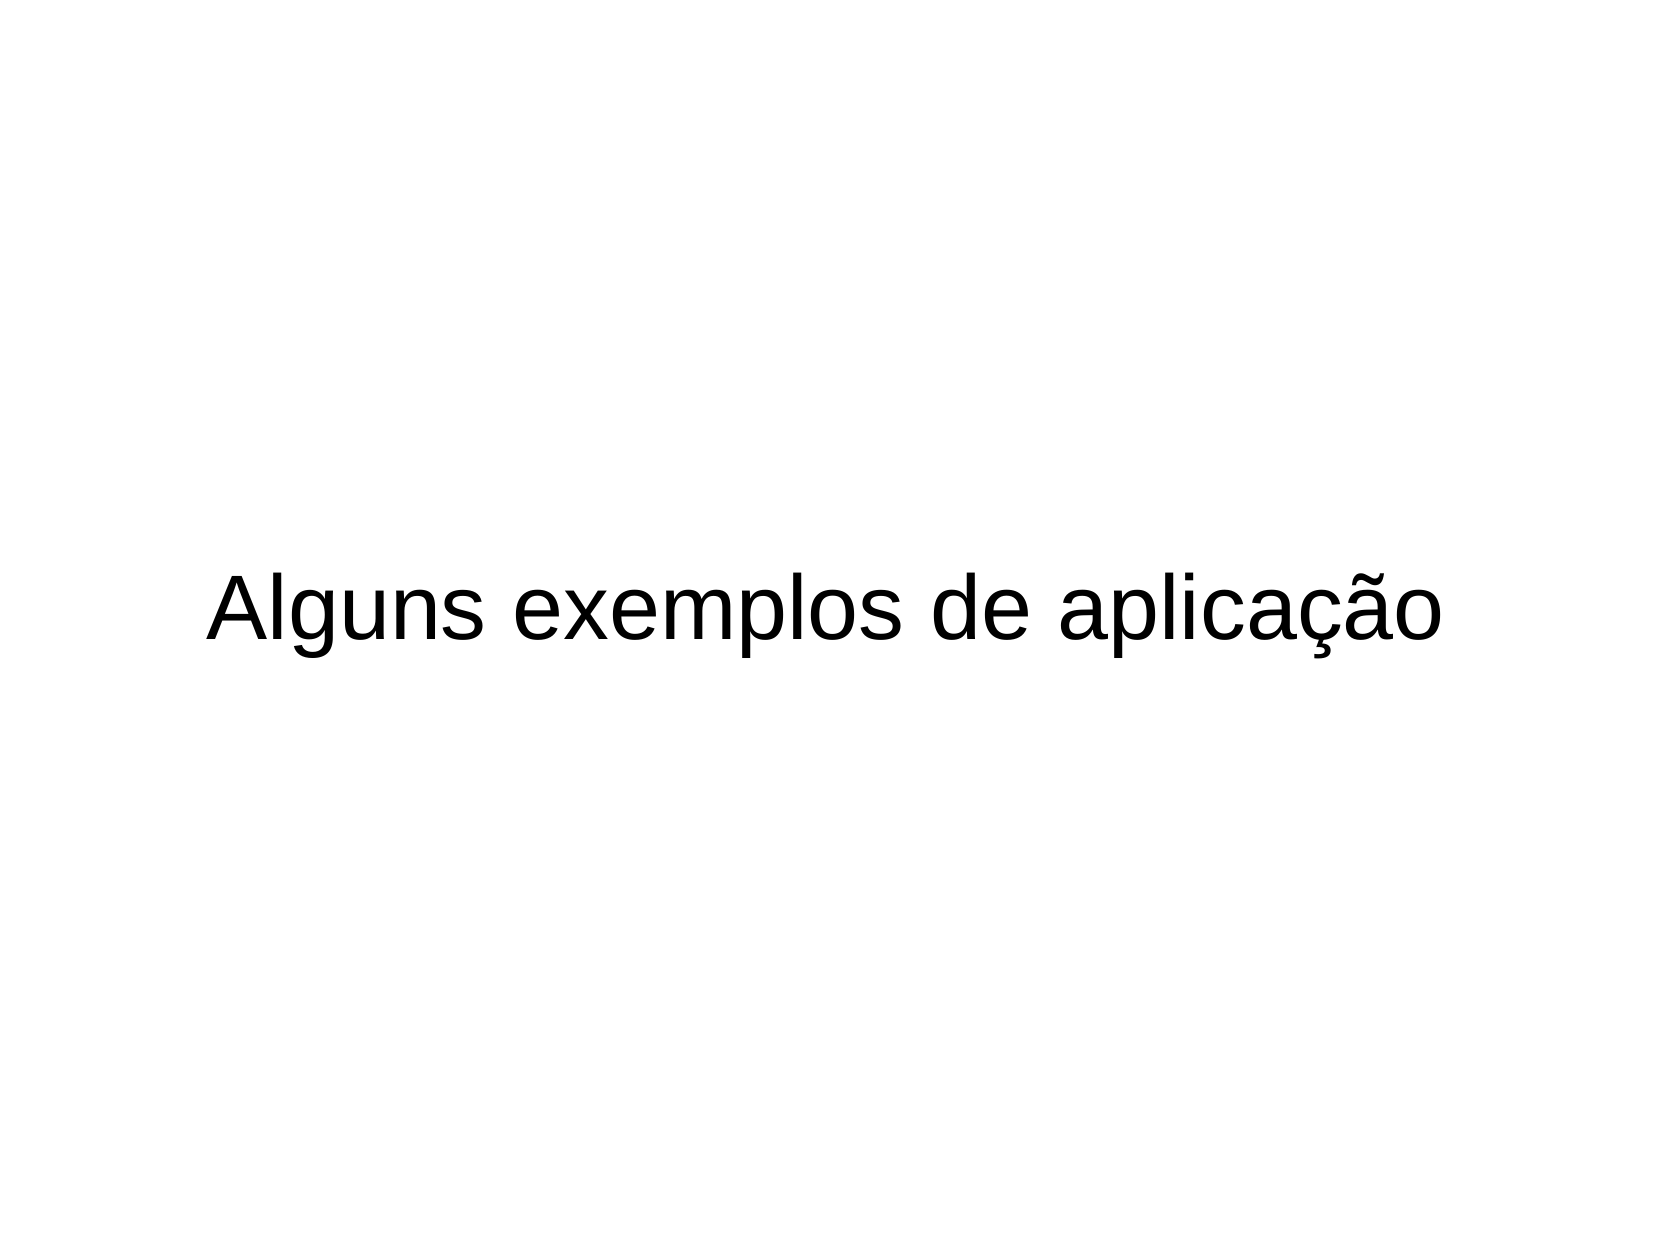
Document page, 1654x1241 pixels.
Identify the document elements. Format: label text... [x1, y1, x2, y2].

title Alguns exemplos de aplicação [82, 504, 1571, 712]
